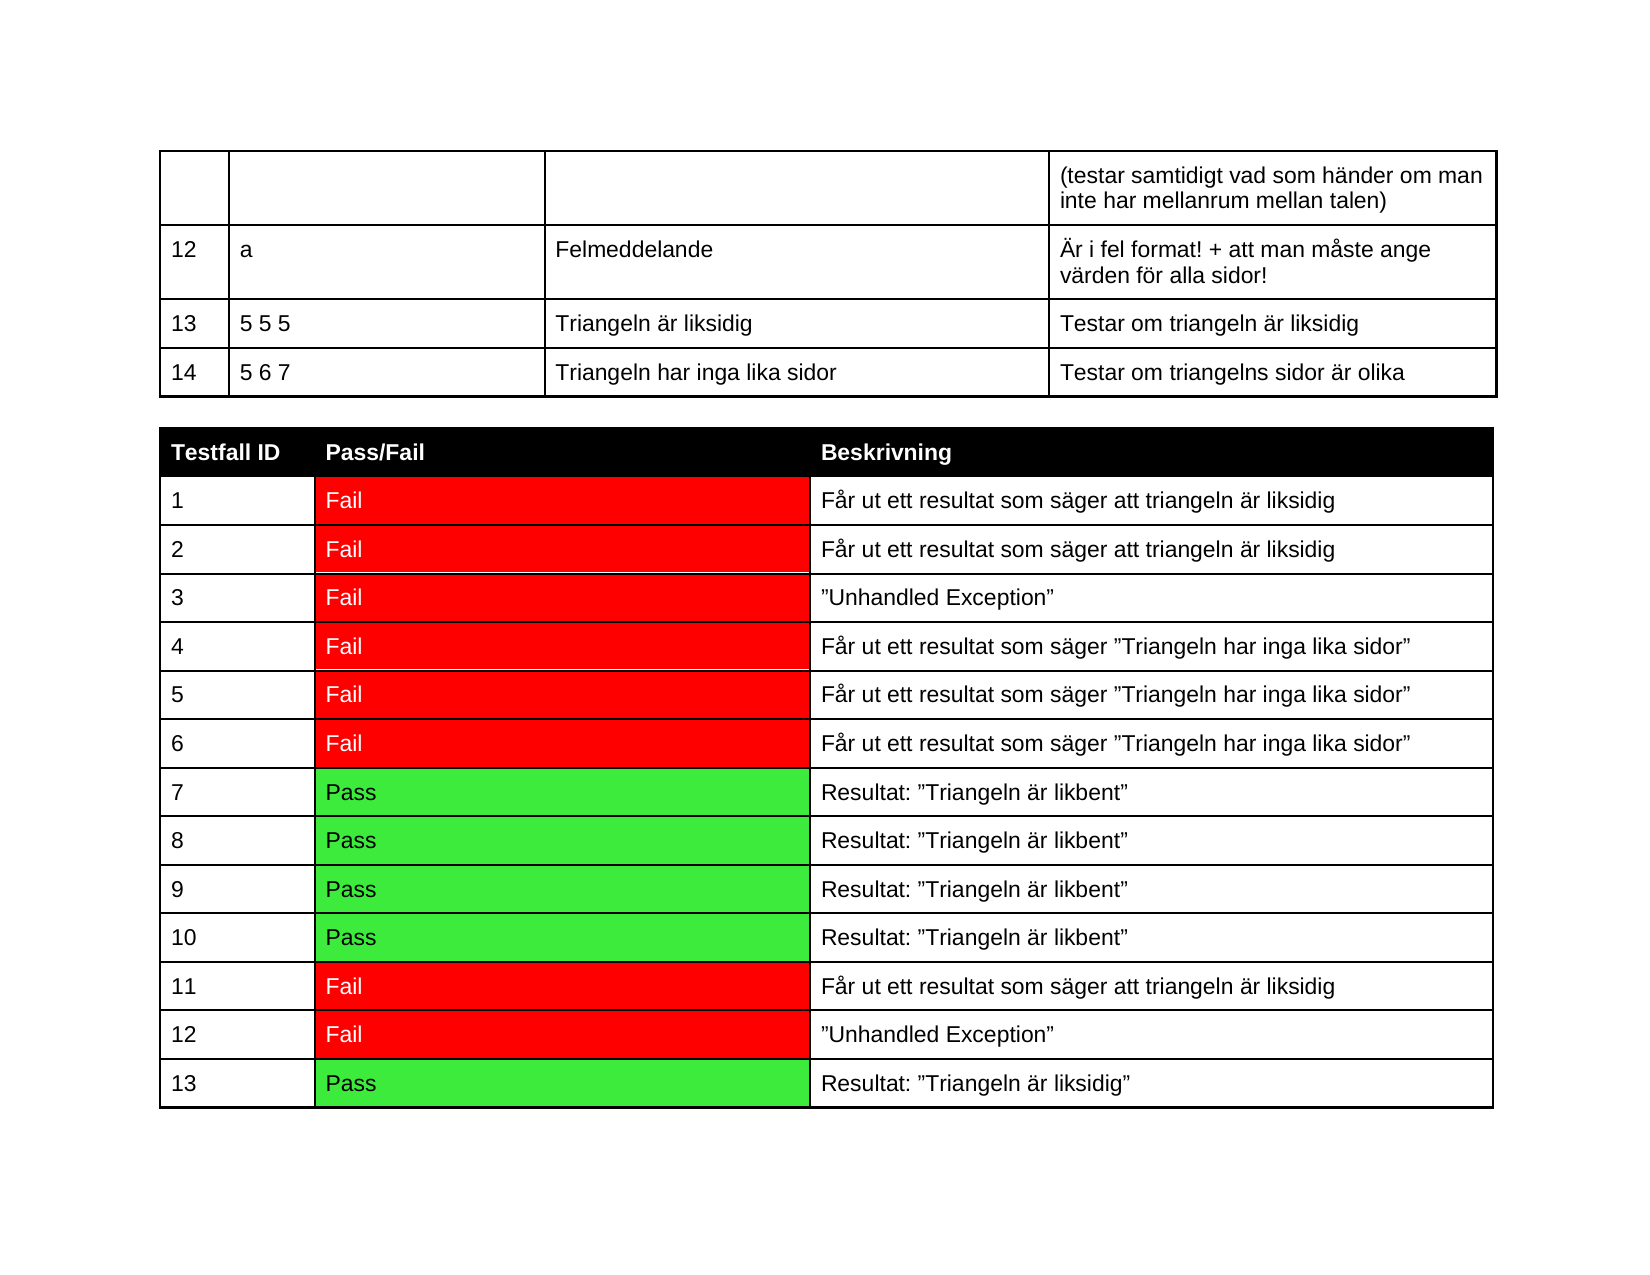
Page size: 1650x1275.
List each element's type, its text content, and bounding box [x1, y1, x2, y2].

table_cell 1 [161, 477, 314, 524]
table_cell Resultat: ”Triangeln är likbent” [811, 817, 1492, 864]
table_cell ”Unhandled Exception” [811, 1011, 1492, 1058]
table_cell Är i fel format! + att man måste ange värden för alla sidor! [1050, 226, 1495, 298]
table_cell Får ut ett resultat som säger att triangeln är liksidig [811, 477, 1492, 524]
table_cell Fail [316, 623, 809, 669]
table_cell Pass [316, 866, 809, 912]
table_cell Resultat: ”Triangeln är likbent” [811, 914, 1492, 961]
table_cell Pass [316, 914, 809, 961]
table_header Testfall ID [161, 429, 314, 475]
table_cell 6 [161, 720, 314, 767]
table_cell Fail [316, 1011, 809, 1058]
table_cell Får ut ett resultat som säger att triangeln är liksidig [811, 963, 1492, 1009]
table_cell (testar samtidigt vad som händer om man inte har mellanrum mellan talen) [1050, 152, 1495, 224]
table_cell 11 [161, 963, 314, 1009]
table_cell [230, 152, 544, 224]
table_cell [161, 152, 228, 224]
table_cell Testar om triangelns sidor är olika [1050, 349, 1495, 395]
table_cell 10 [161, 914, 314, 961]
table_cell ”Unhandled Exception” [811, 575, 1492, 621]
table_cell Får ut ett resultat som säger ”Triangeln har inga lika sidor” [811, 672, 1492, 718]
table_header Pass/Fail [316, 429, 809, 475]
table_cell [546, 152, 1048, 224]
table_cell Pass [316, 817, 809, 864]
table_cell 14 [161, 349, 228, 395]
table_cell 5 5 5 [230, 300, 544, 347]
table_cell Triangeln är liksidig [546, 300, 1048, 347]
table_cell 3 [161, 575, 314, 621]
table_cell Fail [316, 720, 809, 767]
table_cell Resultat: ”Triangeln är liksidig” [811, 1060, 1492, 1106]
table_cell 7 [161, 769, 314, 815]
table_cell 4 [161, 623, 314, 669]
table_cell Triangeln har inga lika sidor [546, 349, 1048, 395]
table_cell 2 [161, 526, 314, 572]
table_cell Får ut ett resultat som säger att triangeln är liksidig [811, 526, 1492, 572]
table_cell 5 6 7 [230, 349, 544, 395]
table_cell Fail [316, 963, 809, 1009]
table_cell Resultat: ”Triangeln är likbent” [811, 866, 1492, 912]
table_cell 9 [161, 866, 314, 912]
table_cell Testar om triangeln är liksidig [1050, 300, 1495, 347]
table_cell 12 [161, 1011, 314, 1058]
table_cell Fail [316, 575, 809, 621]
table_cell Felmeddelande [546, 226, 1048, 298]
table_cell Fail [316, 672, 809, 718]
table_header Beskrivning [811, 429, 1492, 475]
table_cell Pass [316, 1060, 809, 1106]
table_cell 13 [161, 1060, 314, 1106]
table_cell Får ut ett resultat som säger ”Triangeln har inga lika sidor” [811, 720, 1492, 767]
table_cell a [230, 226, 544, 298]
table_cell 8 [161, 817, 314, 864]
table_cell Resultat: ”Triangeln är likbent” [811, 769, 1492, 815]
table_cell Får ut ett resultat som säger ”Triangeln har inga lika sidor” [811, 623, 1492, 669]
table_cell Pass [316, 769, 809, 815]
table_cell 5 [161, 672, 314, 718]
table_cell 13 [161, 300, 228, 347]
table_cell Fail [316, 526, 809, 572]
table_cell Fail [316, 477, 809, 524]
table_cell 12 [161, 226, 228, 298]
